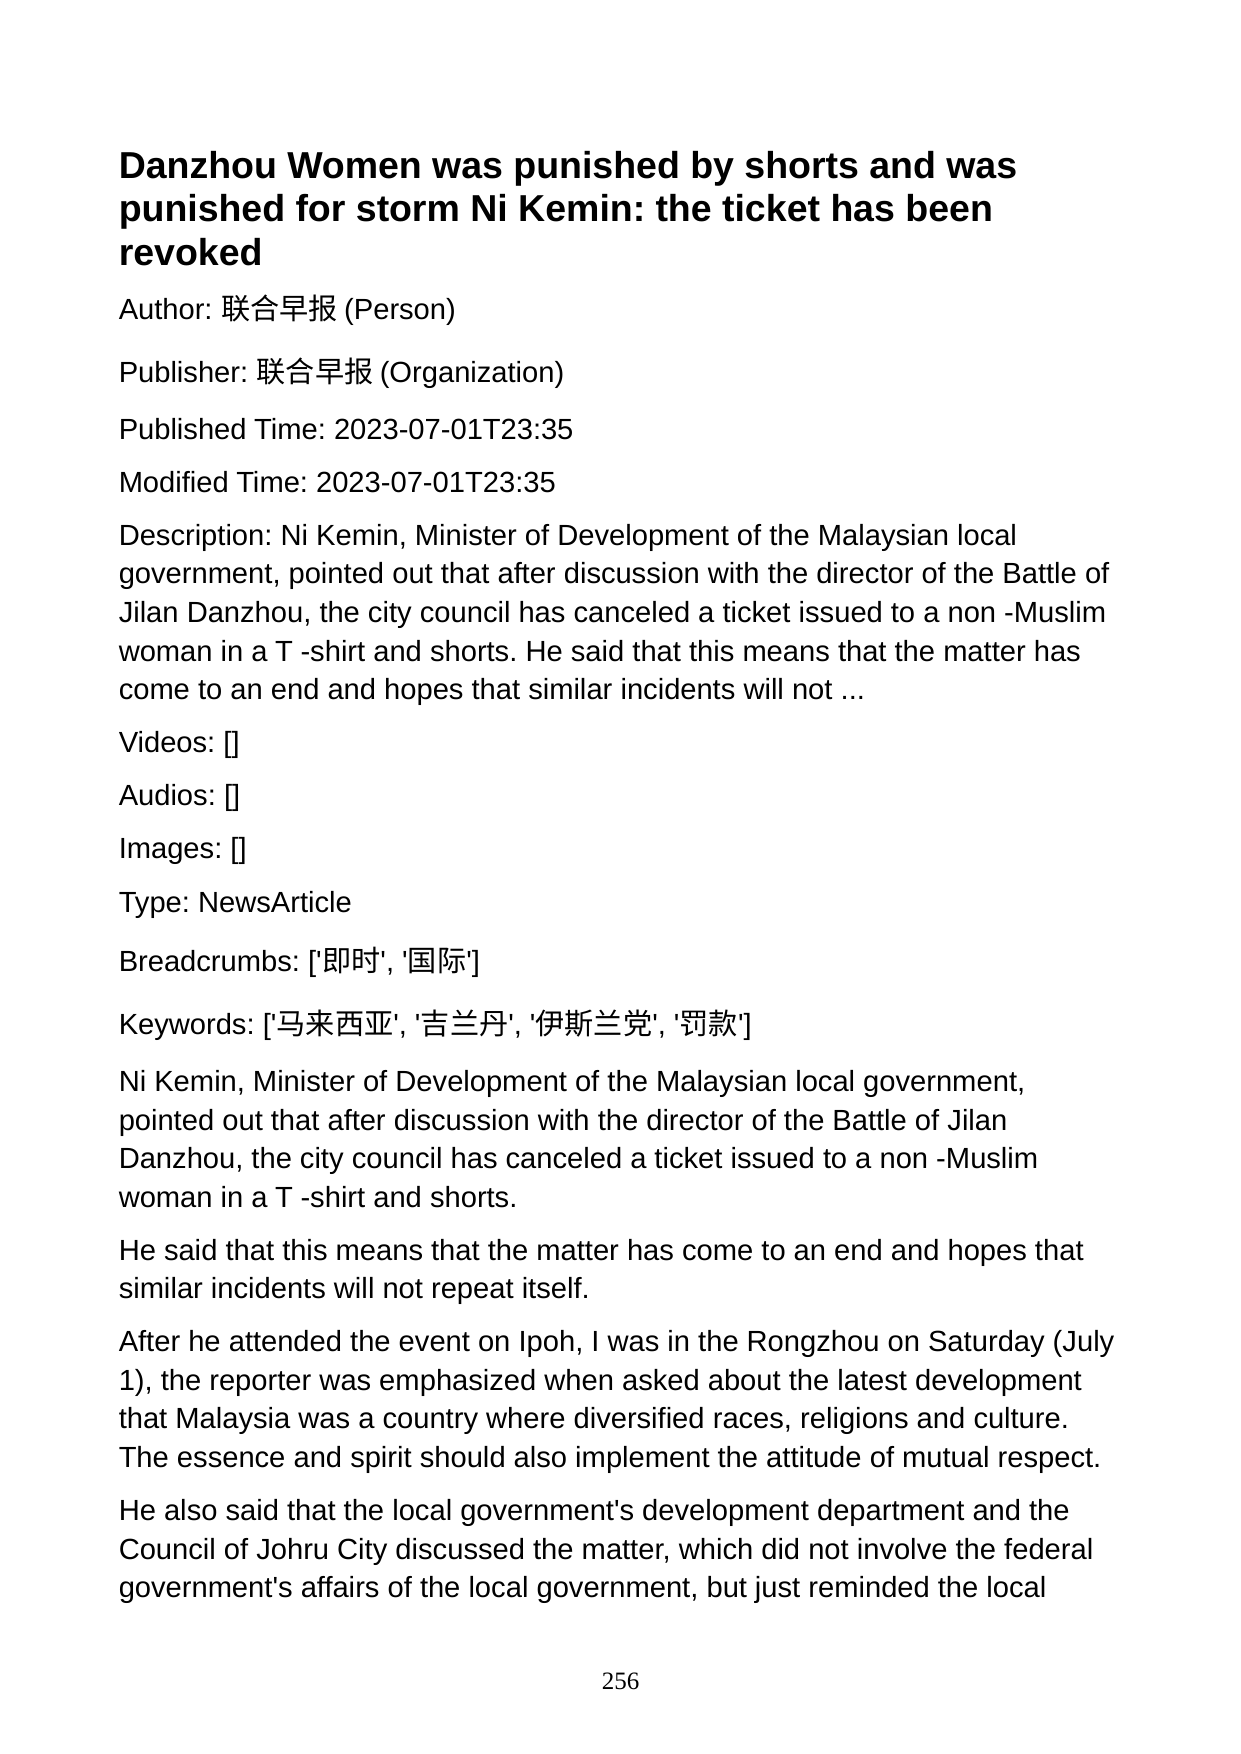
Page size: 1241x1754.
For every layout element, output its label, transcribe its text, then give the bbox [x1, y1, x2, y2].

text Author: 联合早报 (Person) [118, 285, 1122, 328]
text He said that this means that the matter has come to an end and hopes that similar incidents will not repeat itself. [118, 1233, 1122, 1305]
text Publisher: 联合早报 (Organization) [118, 348, 1122, 391]
text He also said that the local government's development department and the Council of Johru City discussed the matter, which did not involve the federal government's affairs of the local government, but just reminded the local [118, 1493, 1122, 1604]
subtitle Danzhou Women was punished by shorts and was punished for storm Ni Kemin: the ticket has been revoked [118, 143, 1122, 273]
text Modified Time: 2023-07-01T23:35 [118, 465, 1122, 498]
text Ni Kemin, Minister of Development of the Malaysian local government, pointed out that after discussion with the director of the Battle of Jilan Danzhou, the city council has canceled a ticket issued to a non -Muslim woman in a T -shirt and shorts. [118, 1064, 1122, 1213]
text Images: [] [118, 831, 1122, 865]
text Breadcrumbs: ['即时', '国际'] [118, 938, 1122, 980]
text Published Time: 2023-07-01T23:35 [118, 412, 1122, 445]
text Keywords: ['马来西亚', '吉兰丹', '伊斯兰党', '罚款'] [118, 1001, 1122, 1043]
text Type: NewsArticle [118, 884, 1122, 918]
text After he attended the event on Ipoh, I was in the Rongzhou on Saturday (July 1), the reporter was emphasized when asked about the latest development that Malaysia was a country where diversified races, religions and culture. The essence and spirit should also implement the attitude of mutual respect. [118, 1324, 1122, 1473]
text Audios: [] [118, 778, 1122, 812]
text Videos: [] [118, 725, 1122, 759]
text Description: Ni Kemin, Minister of Development of the Malaysian local government, pointed out that after discussion with the director of the Battle of Jilan Danzhou, the city council has canceled a ticket issued to a non -Muslim woman in a T -shirt and shorts. He said that this means that the matter has come to an end and hopes that similar incidents will not ... [118, 518, 1122, 706]
